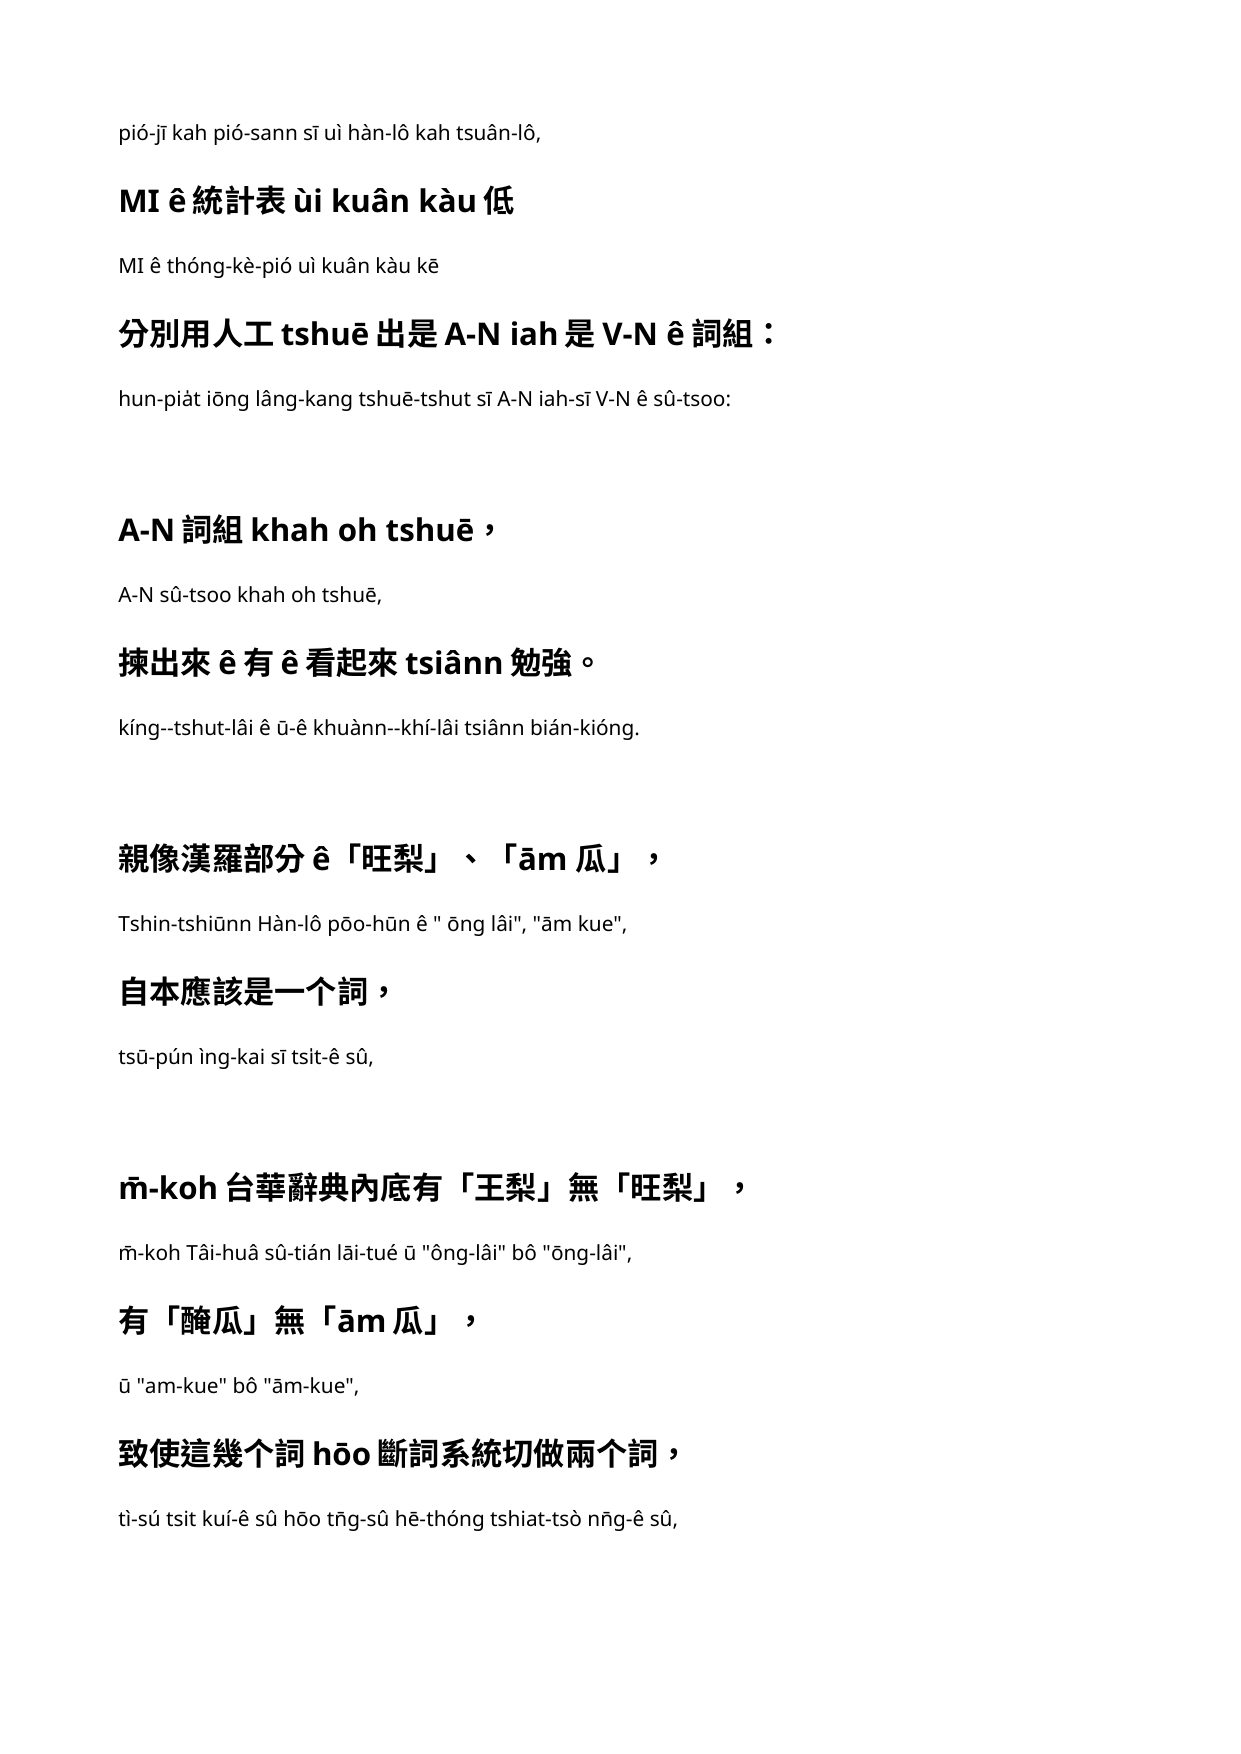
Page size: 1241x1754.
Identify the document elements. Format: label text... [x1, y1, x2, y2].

text 分別用人工tshuē出是A-N iah是V-N ê詞組： [118, 309, 1122, 354]
text 自本應該是一个詞， [118, 967, 1122, 1012]
text MI ê統計表ùi kuân kàu低 [118, 176, 1122, 221]
text 親像漢羅部分ê「旺梨」、「ām 瓜」， [118, 834, 1122, 880]
text 致使這幾个詞hōo斷詞系統切做兩个詞， [118, 1429, 1122, 1474]
text A-N sû-tsoo khah oh tshuē, [118, 580, 1122, 608]
text tsū-pún ìng-kai sī tsi̍t-ê sû, [118, 1042, 1122, 1070]
text m̄-koh Tâi-huâ sû-tián lāi-tué ū "ông-lâi" bô "ōng-lâi", [118, 1238, 1122, 1267]
text pió-jī kah pió-sann sī uì hàn-lô kah tsuân-lô, [118, 118, 1122, 147]
text tì-sú tsit kuí-ê sû hōo tn̄g-sû hē-thóng tshiat-tsò nn̄g-ê sû, [118, 1504, 1122, 1532]
text 有「醃瓜」無「ām瓜」， [118, 1296, 1122, 1342]
text m̄-koh台華辭典內底有「王梨」無「旺梨」， [118, 1163, 1122, 1209]
text hun-pia̍t iōng lâng-kang tshuē-tshut sī A-N iah-sī V-N ê sû-tsoo: [118, 384, 1122, 412]
text ū "am-kue" bô "ām-kue", [118, 1371, 1122, 1399]
text 揀出來ê有ê看起來tsiânn勉強。 [118, 638, 1122, 683]
text MI ê thóng-kè-pió uì kuân kàu kē [118, 251, 1122, 279]
text A-N詞組khah oh tshuē， [118, 505, 1122, 551]
text kíng--tshut-lâi ê ū-ê khuànn--khí-lâi tsiânn bián-kióng. [118, 713, 1122, 741]
text Tshin-tshiūnn Hàn-lô pōo-hūn ê " ōng lâi", "ām kue", [118, 909, 1122, 938]
